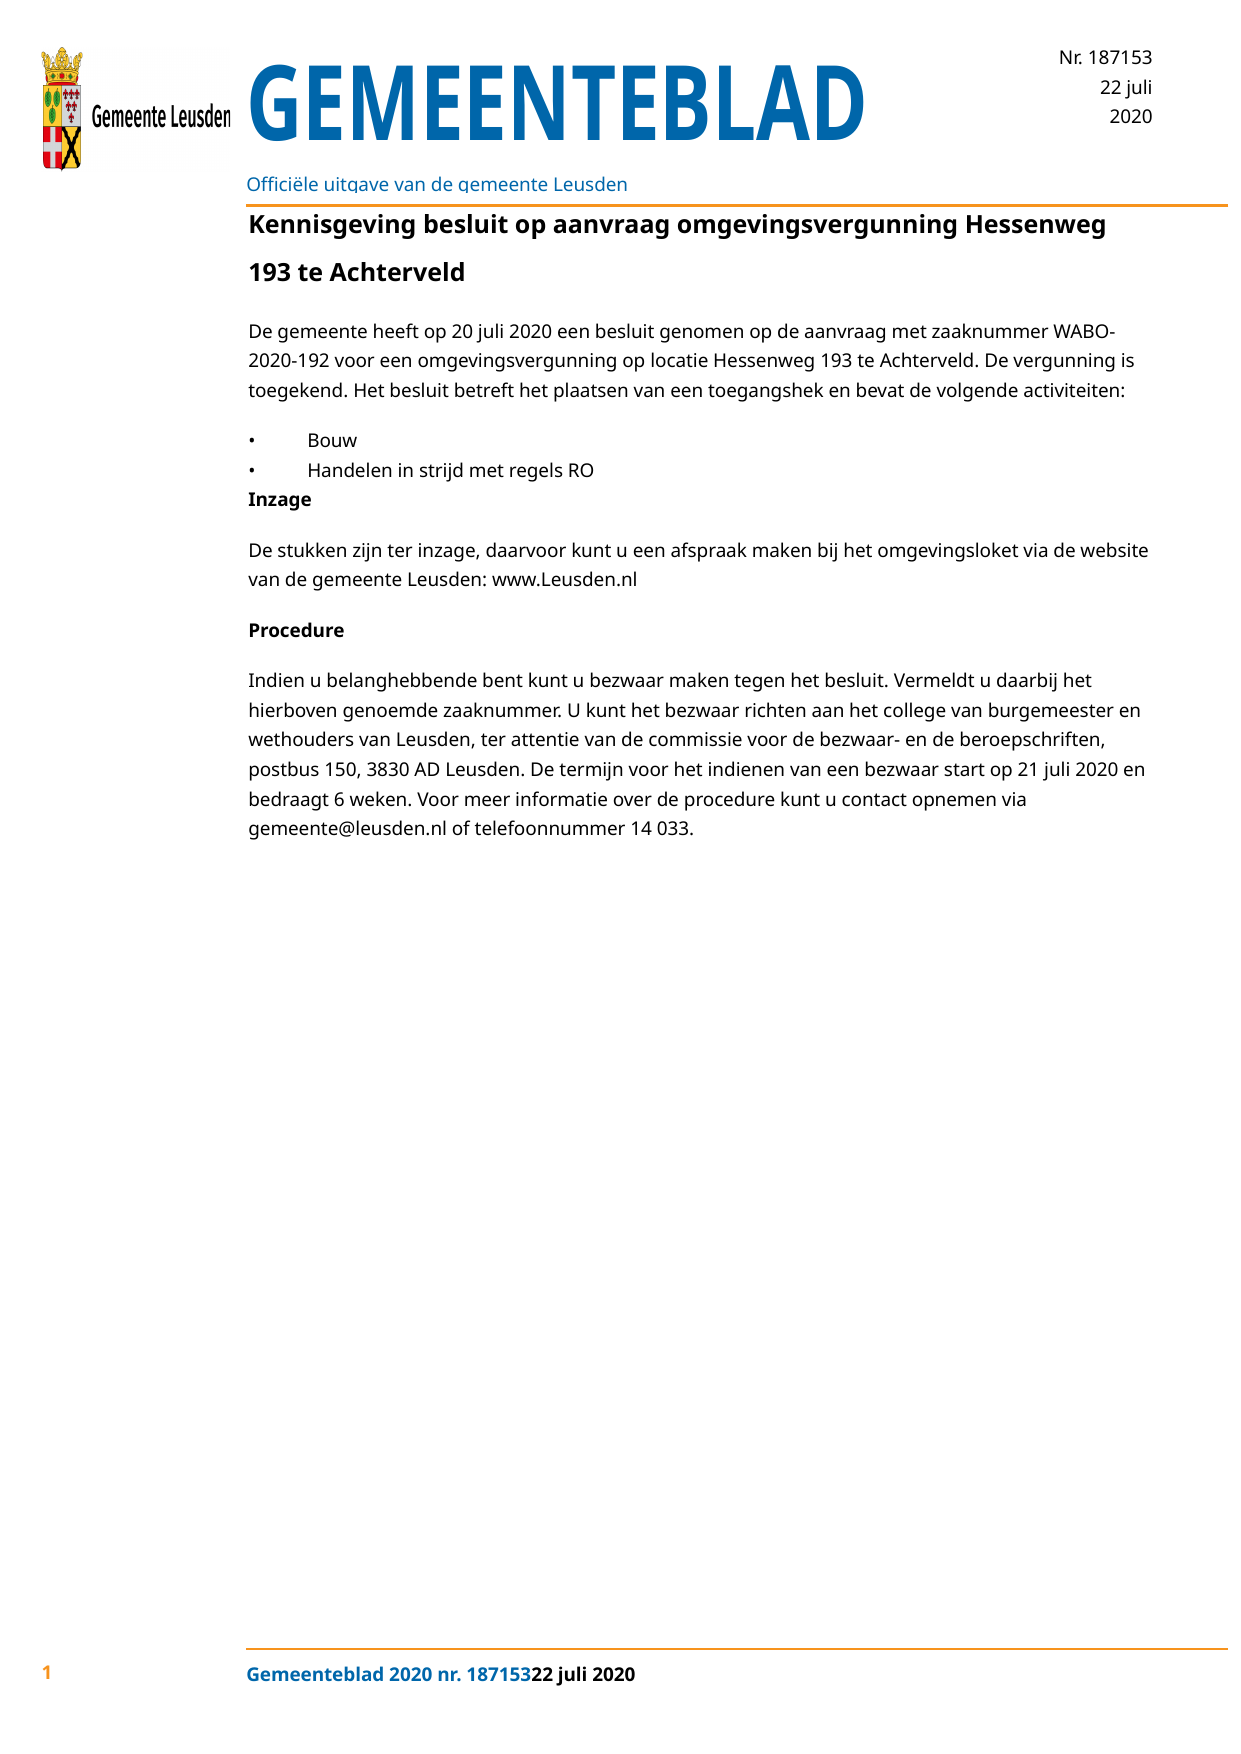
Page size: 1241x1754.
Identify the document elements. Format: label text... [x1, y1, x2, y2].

text Inzage [248, 487, 1152, 512]
list Handelen in strijd met regels RO [248, 457, 1152, 483]
picture [41, 47, 231, 172]
text Kennisgeving besluit op aanvraag omgevingsvergunning Hessenweg 193 te Achterveld [248, 207, 1152, 288]
text Procedure [248, 617, 1152, 643]
text Indien u belanghebbende bent kunt u bezwaar maken tegen het besluit. Vermeldt u daarbij het hierboven genoemde zaaknummer. U kunt het bezwaar richten aan het college van burgemeester en wethouders van Leusden, ter attentie van de commissie voor de bezwaar- en de beroepschriften, postbus 150, 3830 AD Leusden. De termijn voor het indienen van een bezwaar start op 21 juli 2020 en bedraagt 6 weken. Voor meer informatie over de procedure kunt u contact opnemen via gemeente@leusden.nl of telefoonnummer 14 033. [248, 667, 1152, 841]
text De stukken zijn ter inzage, daarvoor kunt u een afspraak maken bij het omgevingsloket via de website van de gemeente Leusden: www.Leusden.nl [248, 537, 1152, 592]
text De gemeente heeft op 20 juli 2020 een besluit genomen op de aanvraag met zaaknummer WABO-2020-192 voor een omgevingsvergunning op locatie Hessenweg 193 te Achterveld. De vergunning is toegekend. Het besluit betreft het plaatsen van een toegangshek en bevat de volgende activiteiten: [248, 318, 1152, 403]
list Bouw [248, 427, 1152, 453]
